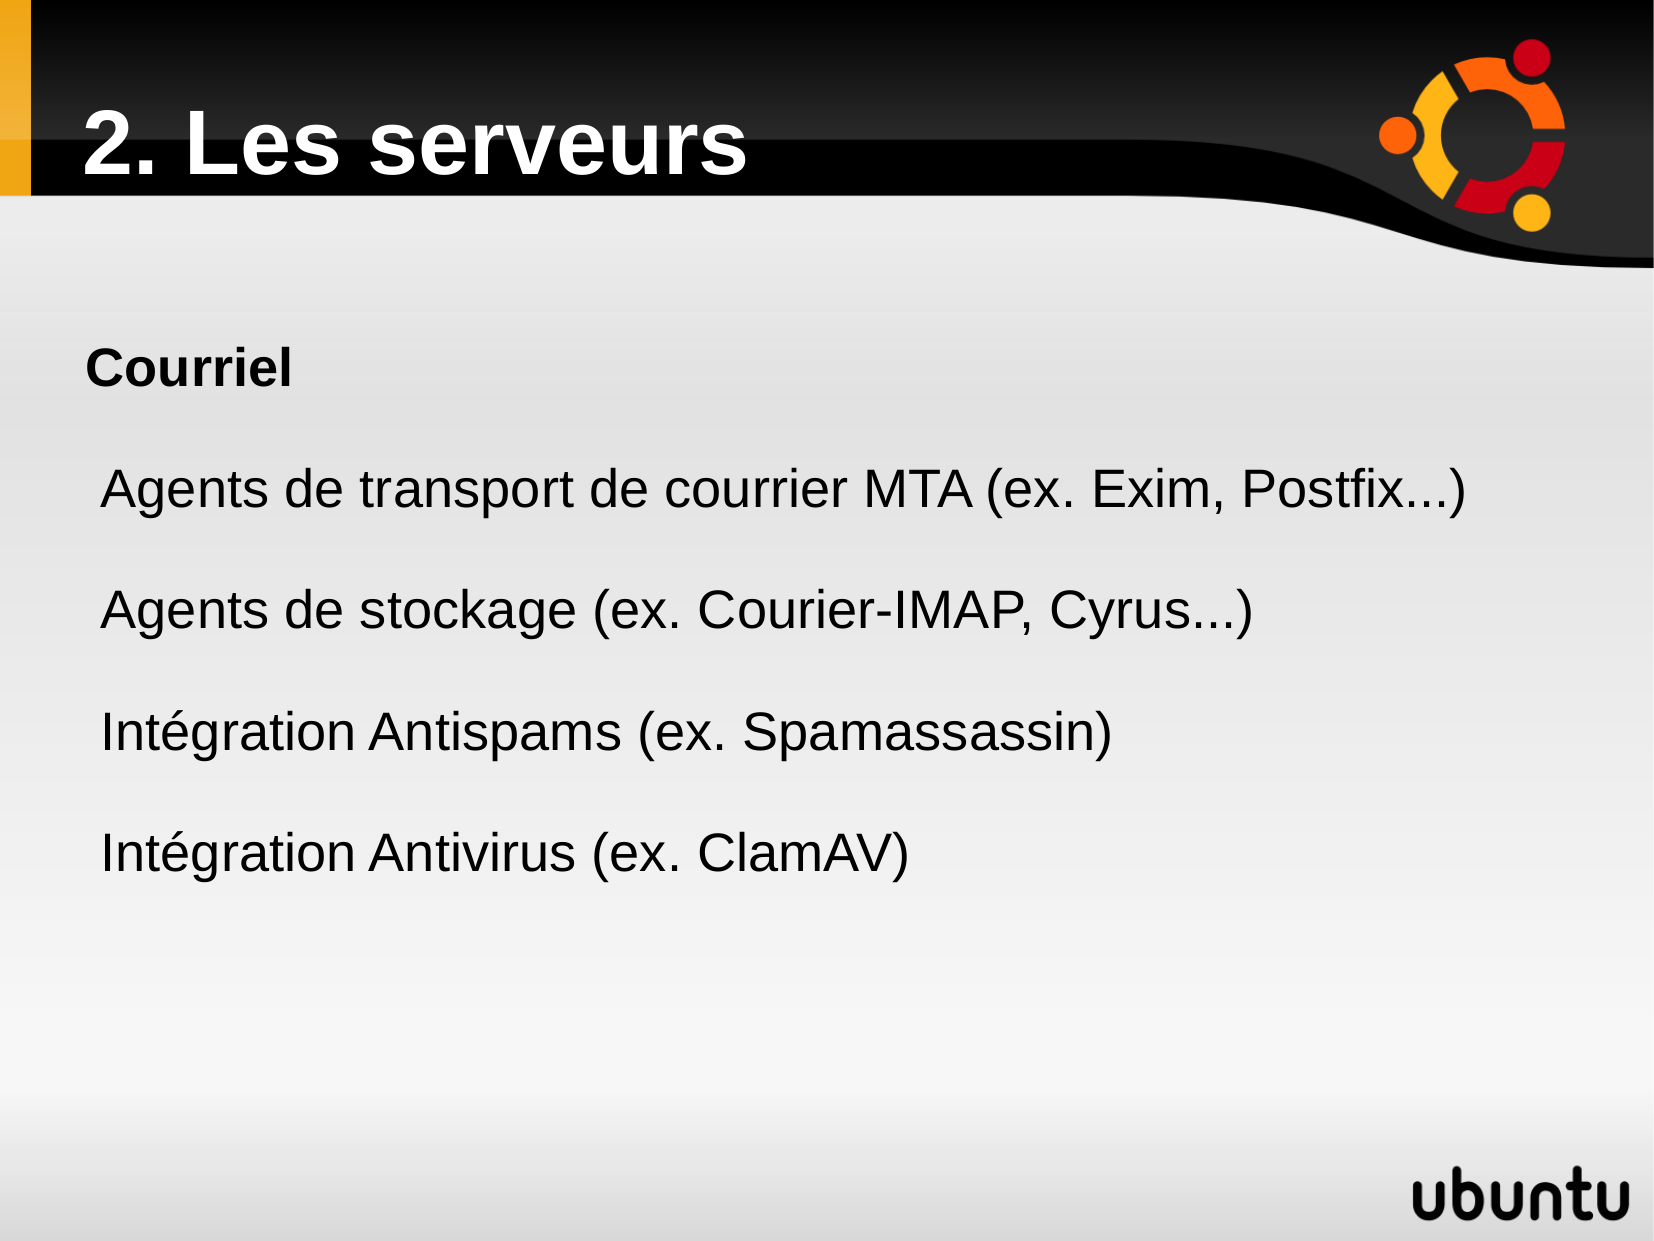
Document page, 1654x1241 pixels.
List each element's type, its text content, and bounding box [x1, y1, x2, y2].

picture [0, 0, 1654, 1241]
text_box Courriel Agents de transport de courrier MTA (ex. Exim, Postfix...) Agents de stockage (ex. Courier-IMAP, Cyrus...) Intégration Antispams (ex. Spamassassin) Intégration Antivirus (ex. ClamAV) [70, 330, 1585, 957]
title 2. Les serveurs [82, 49, 1571, 237]
